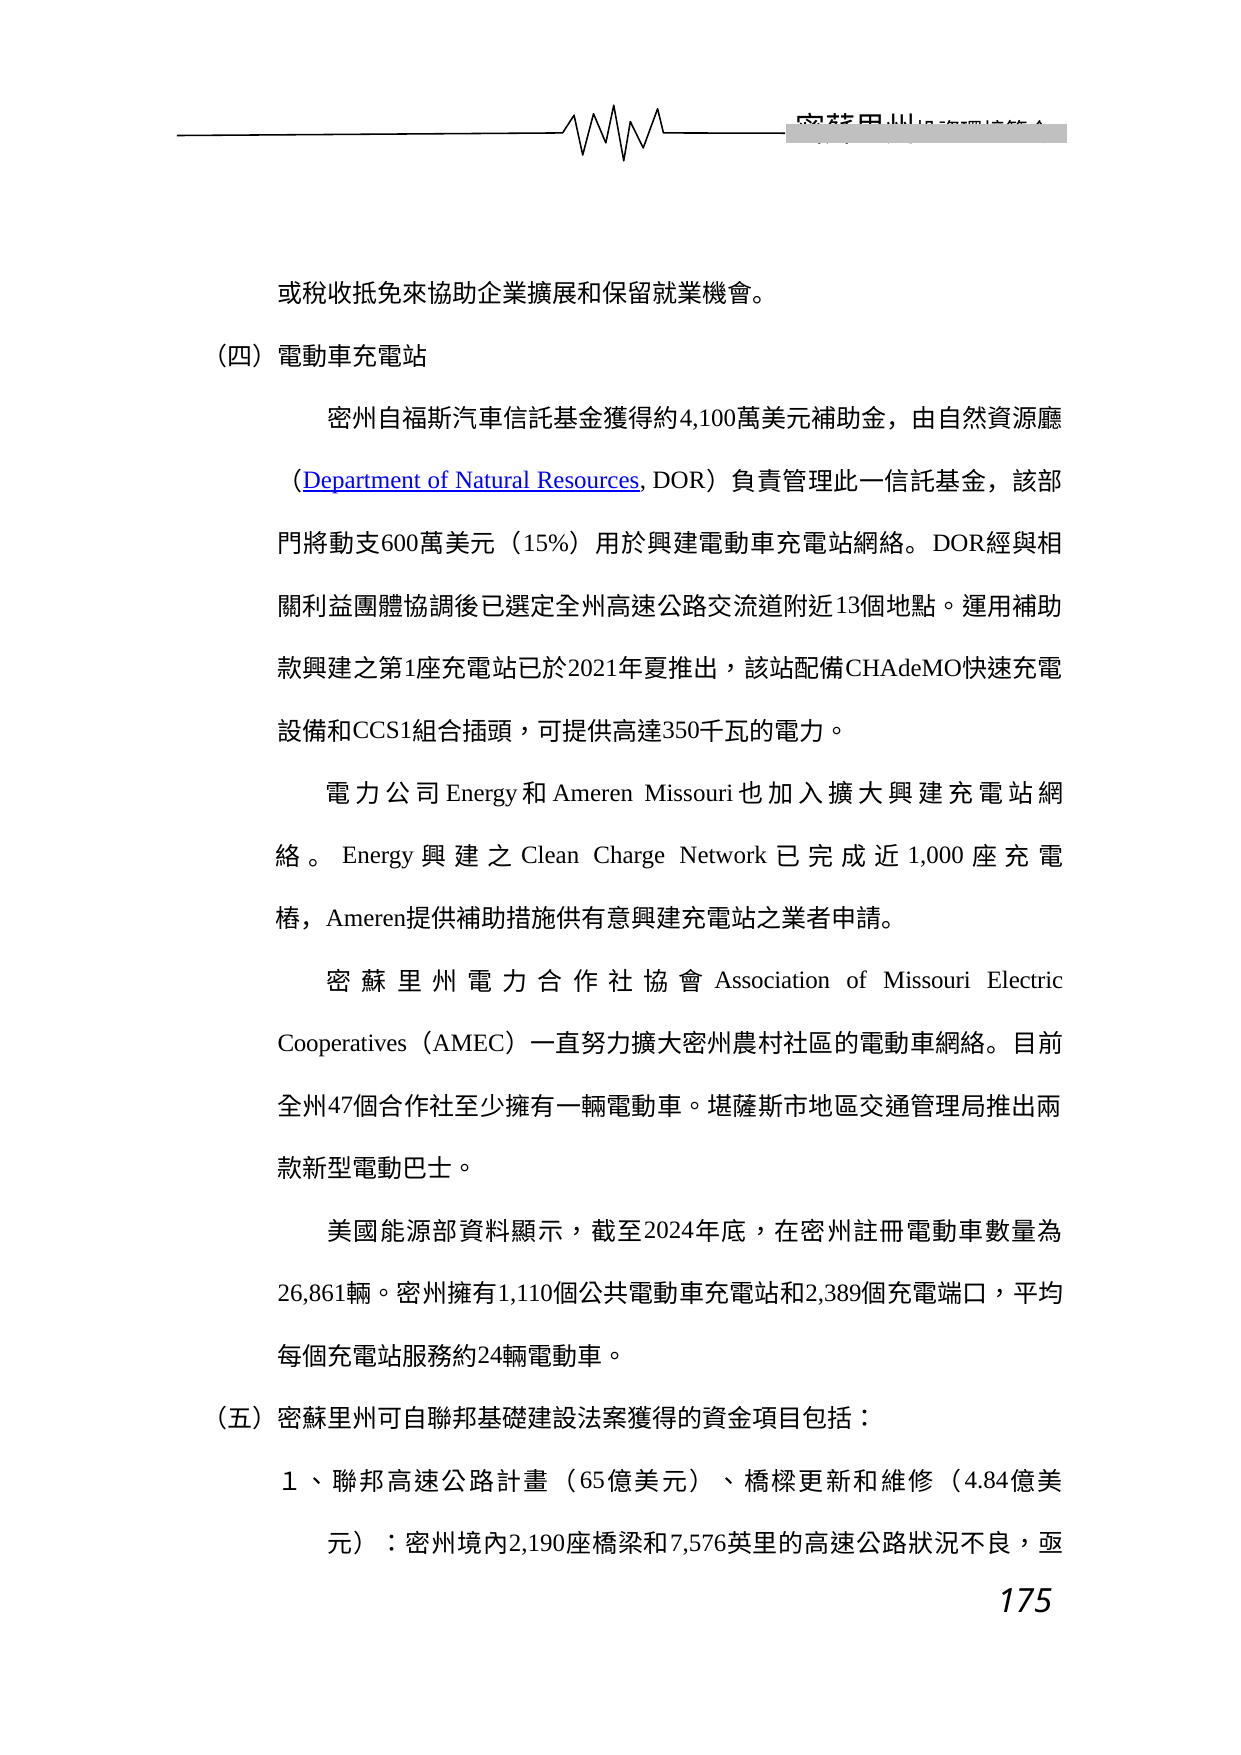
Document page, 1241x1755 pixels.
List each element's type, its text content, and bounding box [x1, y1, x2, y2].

text （五）密蘇里州可自聯邦基礎建設法案獲得的資金項目包括： [202, 1375, 1063, 1438]
text 密蘇里州電力合作社協會Association of Missouri Electric Cooperatives（AMEC）一直努力擴大密州農村社區的電動車網絡。目前全州47個合作社至少擁有一輛電動車。堪薩斯市地區交通管理局推出兩款新型電動巴士。 [277, 938, 1063, 1188]
text 或稅收抵免來協助企業擴展和保留就業機會。 [277, 250, 1063, 313]
text １、聯邦高速公路計畫（65億美元）、橋樑更新和維修（4.84億美元）：密州境內2,190座橋梁和7,576英里的高速公路狀況不良，亟 [277, 1438, 1063, 1563]
text 電力公司Energy和Ameren Missouri也加入擴大興建充電站網絡。Energy興建之Clean Charge Network已完成近1,000座充電樁，Ameren提供補助措施供有意興建充電站之業者申請。 [276, 750, 1063, 938]
text 美國能源部資料顯示，截至2024年底，在密州註冊電動車數量為26,861輛。密州擁有1,110個公共電動車充電站和2,389個充電端口，平均每個充電站服務約24輛電動車。 [277, 1188, 1063, 1375]
text （四）電動車充電站 [202, 313, 1063, 375]
text 密州自福斯汽車信託基金獲得約4,100萬美元補助金，由自然資源廳（Department of Natural Resources, DOR）負責管理此一信託基金，該部門將動支600萬美元（15%）用於興建電動車充電站網絡。DOR經與相關利益團體協調後已選定全州高速公路交流道附近13個地點。運用補助款興建之第1座充電站已於2021年夏推出，該站配備CHAdeMO快速充電設備和CCS1組合插頭，可提供高達350千瓦的電力。 [277, 375, 1063, 750]
